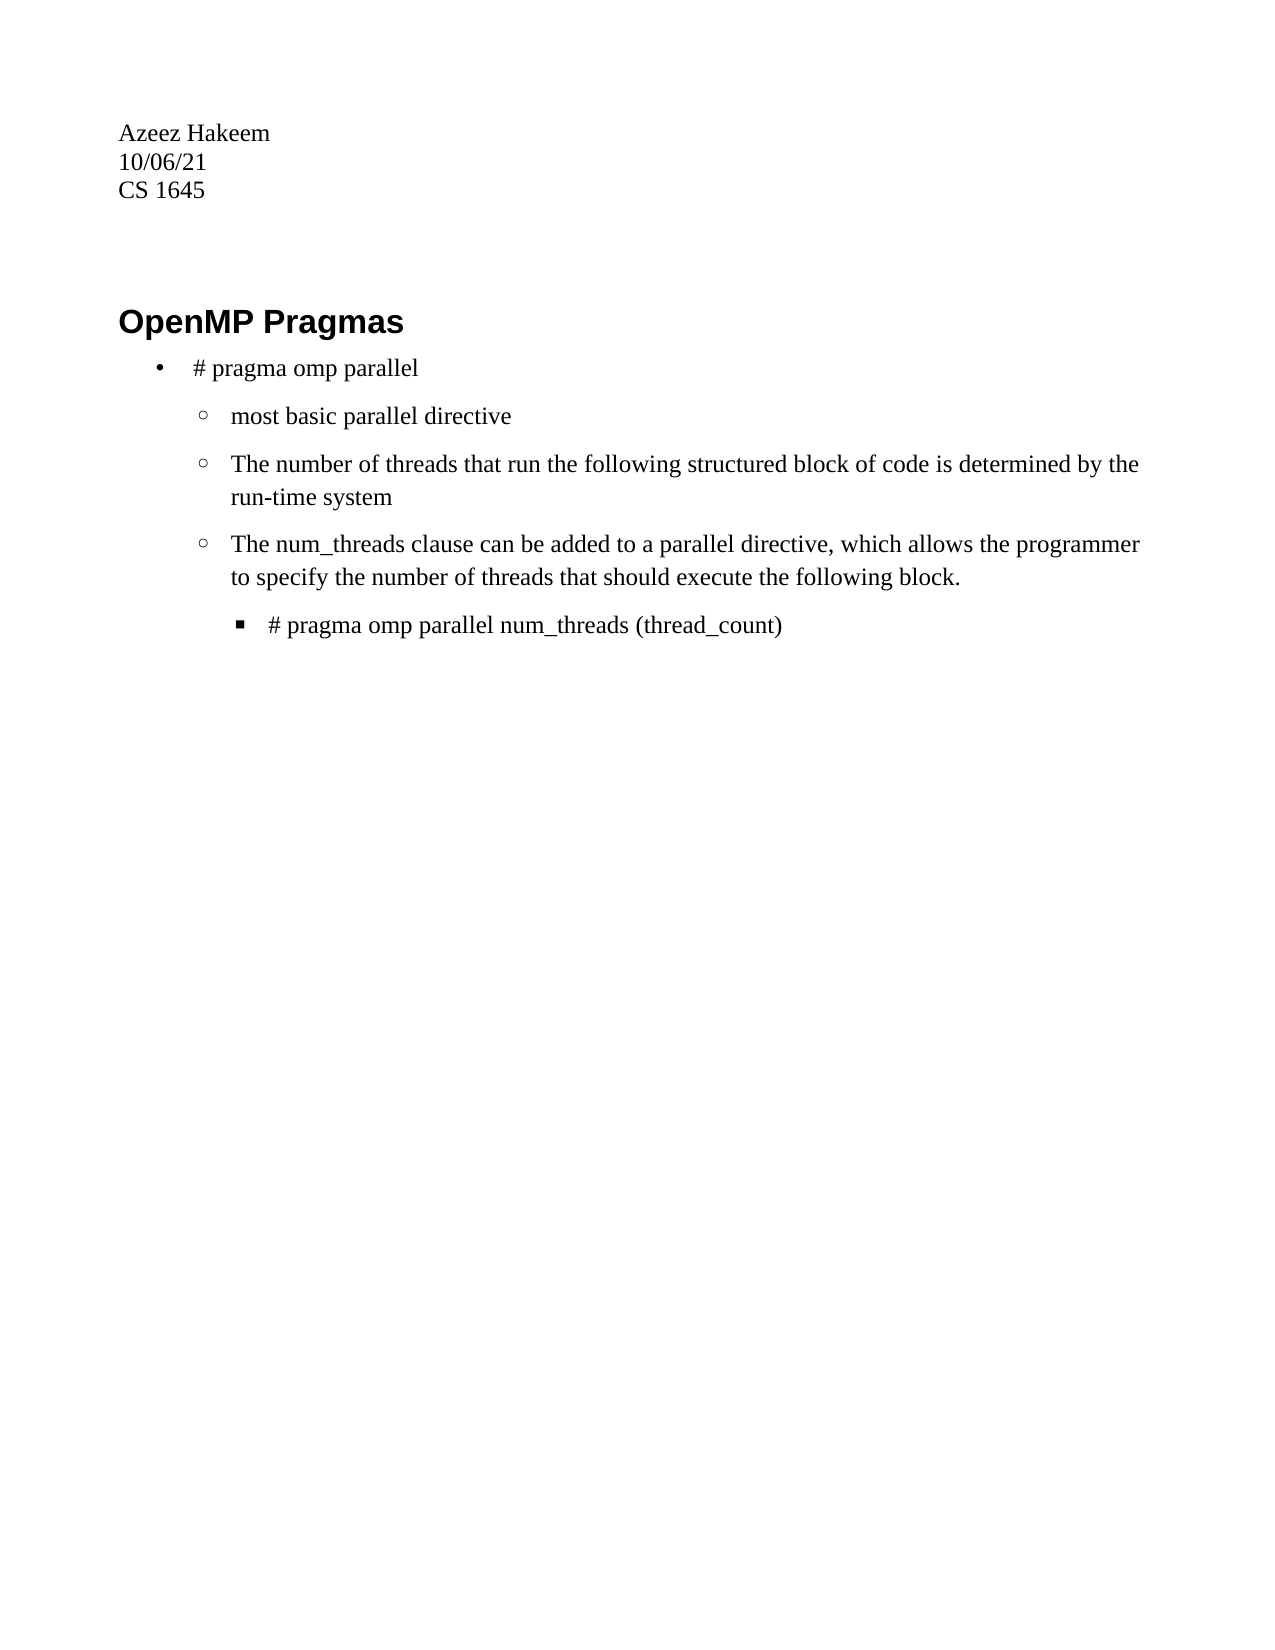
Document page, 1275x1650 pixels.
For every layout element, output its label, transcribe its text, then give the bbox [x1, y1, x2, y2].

list # pragma omp parallel [156, 353, 1157, 382]
subtitle OpenMP Pragmas [118, 302, 1157, 341]
list most basic parallel directive [193, 401, 1157, 430]
list The number of threads that run the following structured block of code is determined by the run-time system [193, 449, 1157, 510]
list # pragma omp parallel num_threads (thread_count) [231, 610, 1157, 639]
list The num_threads clause can be added to a parallel directive, which allows the programmer to specify the number of threads that should execute the following block. [193, 529, 1157, 591]
